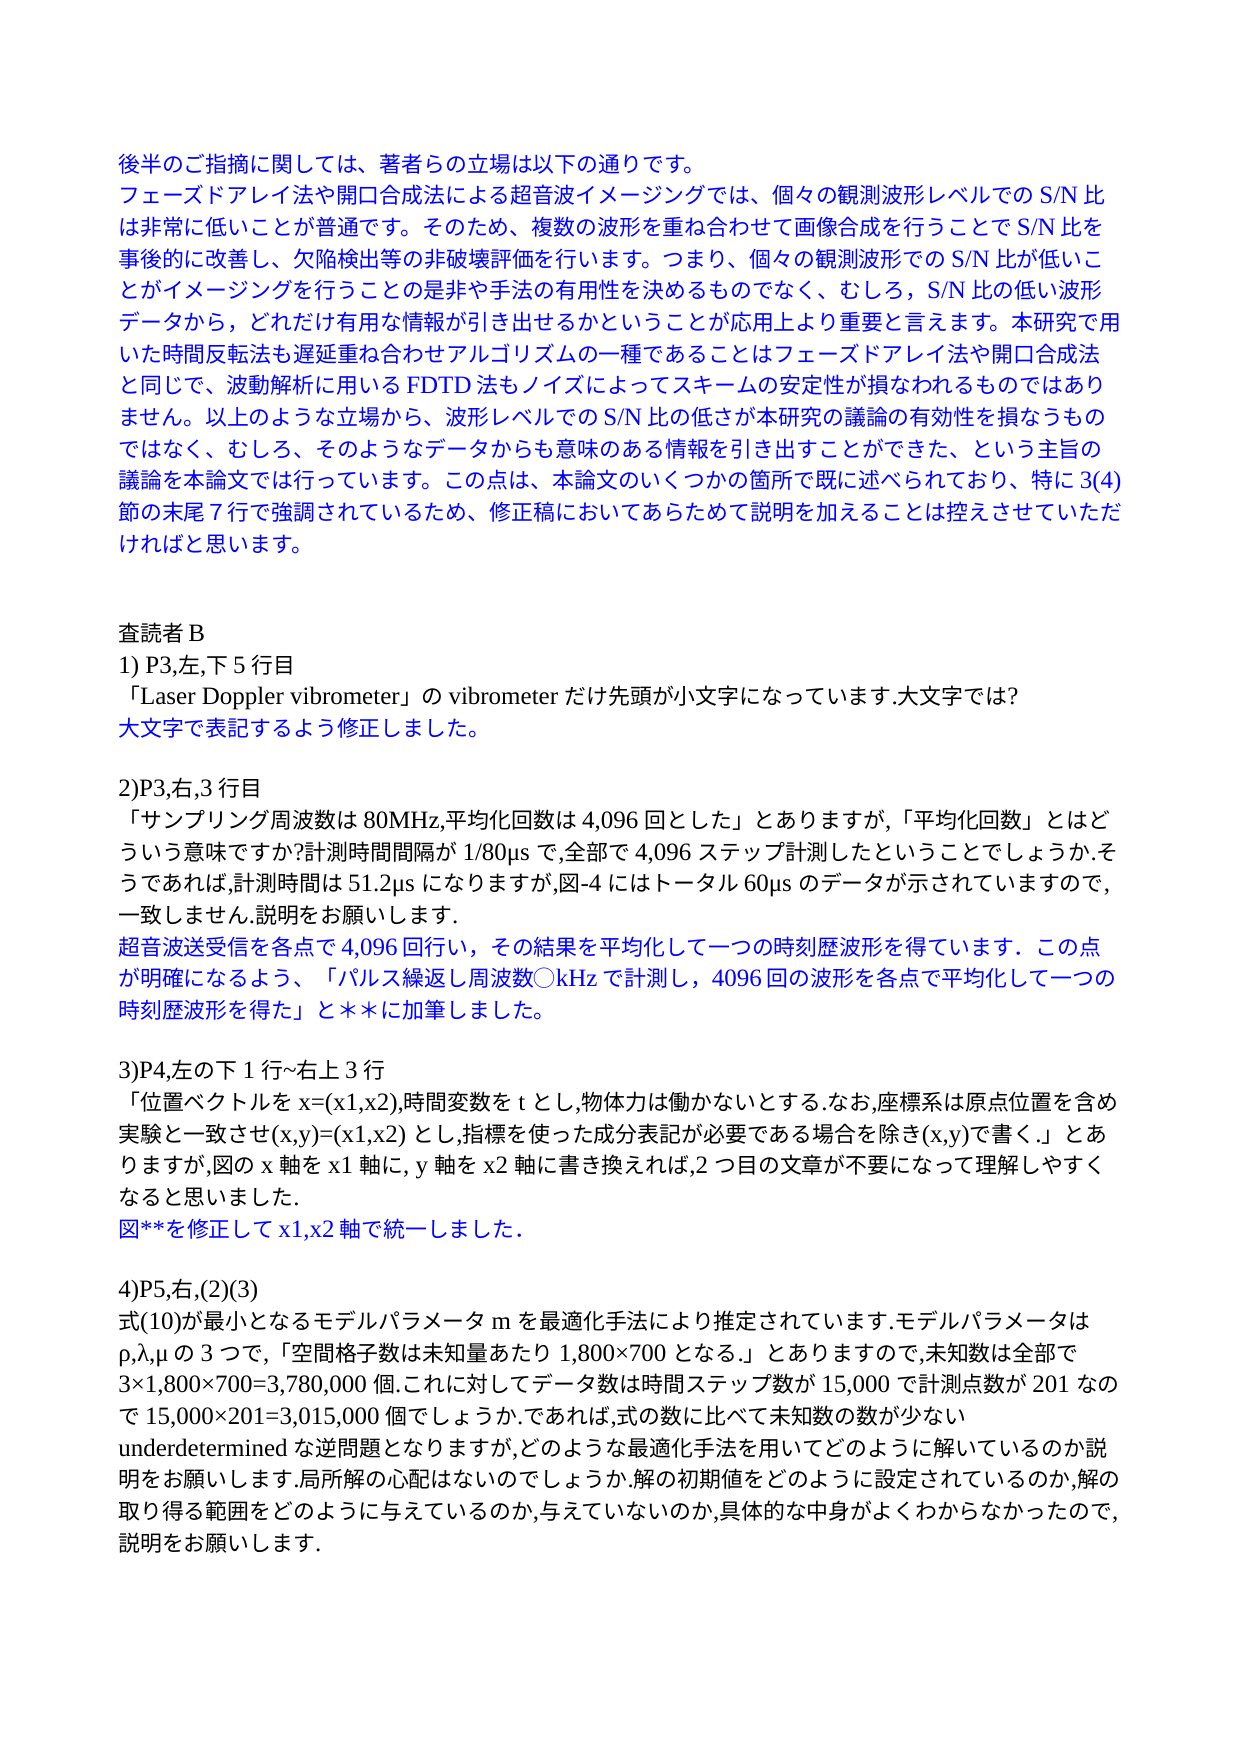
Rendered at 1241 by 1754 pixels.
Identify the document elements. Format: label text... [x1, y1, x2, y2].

text 2)P3,右,3 行目 [118, 771, 1122, 803]
text 図**を修正してx1,x2軸で統一しました． [118, 1212, 1122, 1243]
text 4)P5,右,(2)(3) [118, 1272, 1122, 1304]
text 後半のご指摘に関しては、著者らの立場は以下の通りです。 [118, 147, 1122, 178]
text 式(10)が最小となるモデルパラメータ m を最適化手法により推定されています.モデルパラメータはρ,λ,μの 3 つで,「空間格子数は未知量あたり 1,800×700 となる.」とありますので,未知数は全部で 3×1,800×700=3,780,000 個.これに対してデータ数は時間ステップ数が 15,000 で計測点数が 201 なので 15,000×201=3,015,000 個でしょうか.であれば,式の数に比べて未知数の数が少ないunderdetermined な逆問題となりますが,どのような最適化手法を用いてどのように解いているのか説明をお願いします.局所解の心配はないのでしょうか.解の初期値をどのように設定されているのか,解の取り得る範囲をどのように与えているのか,与えていないのか,具体的な中身がよくわからなかったので, [118, 1304, 1122, 1526]
text 1) P3,左,下 5 行目 [118, 648, 1122, 679]
text 「位置ベクトルを x=(x1,x2),時間変数を t とし,物体力は働かないとする.なお,座標系は原点位置を含め実験と一致させ(x,y)=(x1,x2) とし,指標を使った成分表記が必要である場合を除き(x,y)で書く.」とありますが,図の x 軸を x1 軸に, y 軸を x2 軸に書き換えれば,2 つ目の文章が不要になって理解しやすくなると思いました. [118, 1085, 1122, 1212]
text 3)P4,左の下 1 行~右上 3 行 [118, 1053, 1122, 1085]
text 「サンプリング周波数は 80MHz,平均化回数は 4,096 回とした」とありますが,「平均化回数」とはどういう意味ですか?計測時間間隔が 1/80μs で,全部で 4,096 ステップ計測したということでしょうか.そうであれば,計測時間は 51.2μs になりますが,図-4 にはトータル 60μs のデータが示されていますので,一致しません.説明をお願いします. [118, 803, 1122, 930]
text 説明をお願いします. [118, 1526, 1122, 1557]
text 大文字で表記するよう修正しました。 [118, 711, 1122, 743]
text 査読者B [118, 616, 1122, 648]
text 超音波送受信を各点で4,096回行い，その結果を平均化して一つの時刻歴波形を得ています．この点が明確になるよう、「パルス繰返し周波数◯kHzで計測し，4096回の波形を各点で平均化して一つの時刻歴波形を得た」と＊＊に加筆しました。 [118, 930, 1122, 1025]
text 「Laser Doppler vibrometer」の vibrometer だけ先頭が小文字になっています.大文字では? [118, 679, 1122, 711]
text フェーズドアレイ法や開口合成法による超音波イメージングでは、個々の観測波形レベルでのS/N比は非常に低いことが普通です。そのため、複数の波形を重ね合わせて画像合成を行うことでS/N比を事後的に改善し、欠陥検出等の非破壊評価を行います。つまり、個々の観測波形でのS/N比が低いことがイメージングを行うことの是非や手法の有用性を決めるものでなく、むしろ，S/N比の低い波形データから，どれだけ有用な情報が引き出せるかということが応用上より重要と言えます。本研究で用いた時間反転法も遅延重ね合わせアルゴリズムの一種であることはフェーズドアレイ法や開口合成法と同じで、波動解析に用いるFDTD法もノイズによってスキームの安定性が損なわれるものではありません。以上のような立場から、波形レベルでのS/N比の低さが本研究の議論の有効性を損なうものではなく、むしろ、そのようなデータからも意味のある情報を引き出すことができた、という主旨の議論を本論文では行っています。この点は、本論文のいくつかの箇所で既に述べられており、特に3(4)節の末尾７行で強調されているため、修正稿においてあらためて説明を加えることは控えさせていただければと思います。 [118, 178, 1122, 558]
